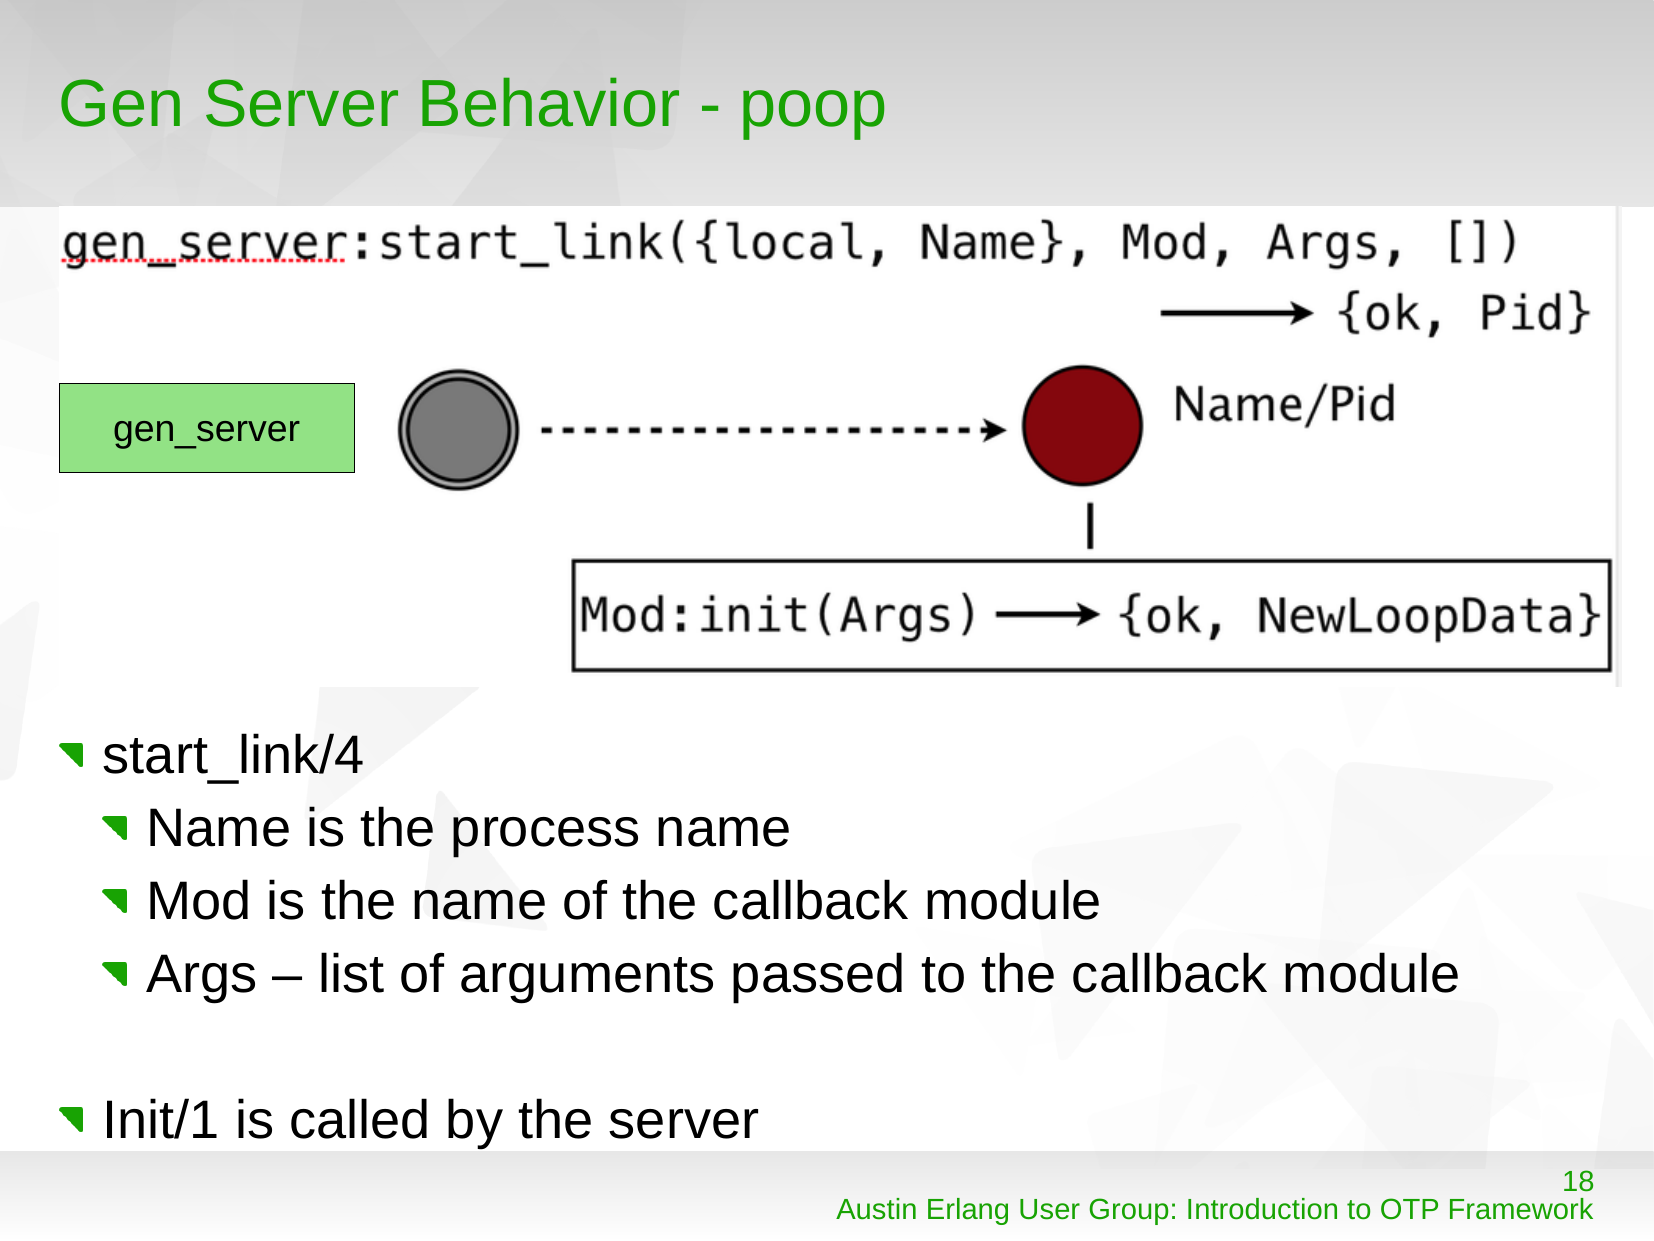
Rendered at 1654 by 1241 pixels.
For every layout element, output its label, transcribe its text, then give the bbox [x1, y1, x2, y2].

text_box gen_server [59, 383, 355, 473]
title Gen Server Behavior - poop [59, 29, 1595, 178]
picture [0, 0, 1654, 1169]
list start_link/4 Name is the process name Mod is the name of the callback module Args – list of arguments passed to the callback module Init/1 is called by the server [59, 724, 1595, 1152]
